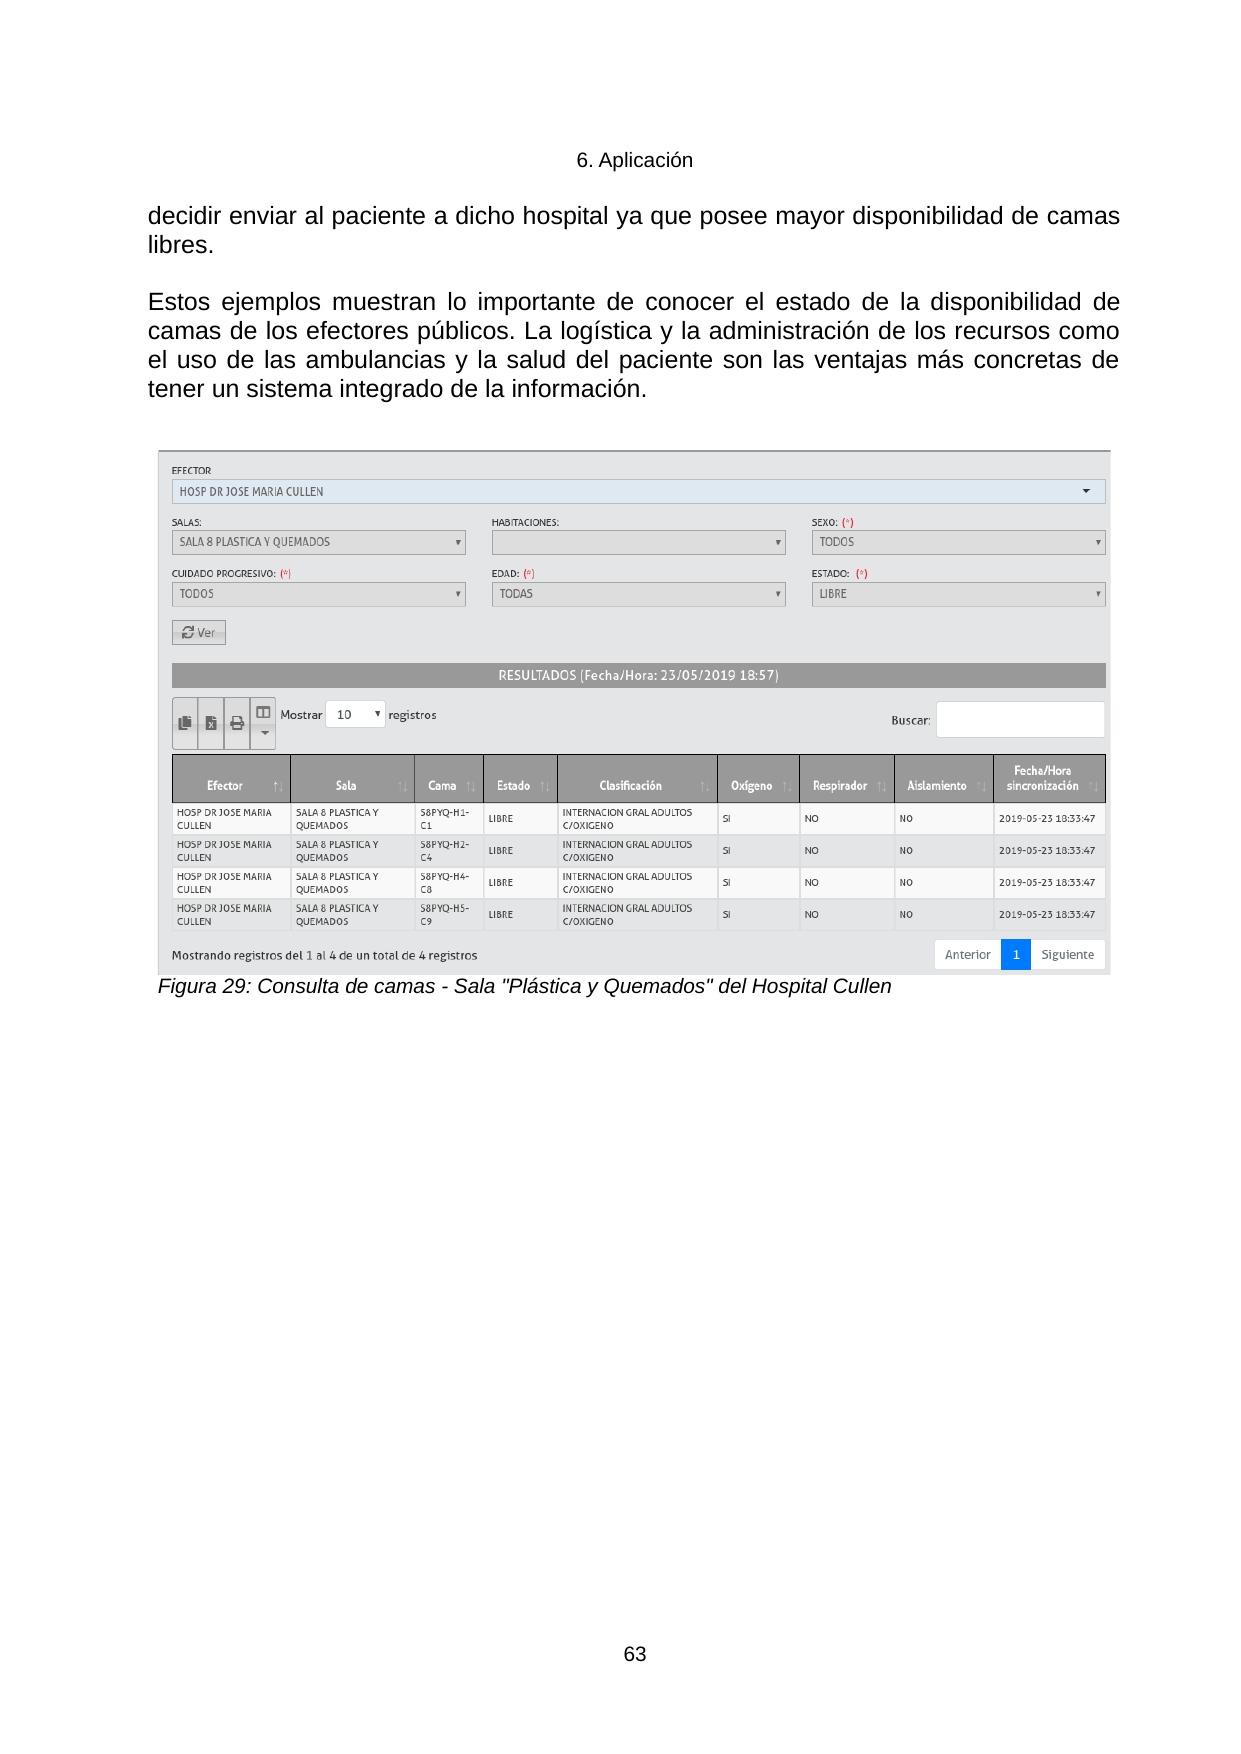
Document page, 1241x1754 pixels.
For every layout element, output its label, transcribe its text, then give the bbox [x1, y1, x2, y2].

text Estos ejemplos muestran lo importante de conocer el estado de la disponibilidad de camas de los efectores públicos. La logística y la administración de los recursos como el uso de las ambulancias y la salud del paciente son las ventajas más concretas de tener un sistema integrado de la información. [148, 287, 1122, 402]
text Figura 29: Consulta de camas - Sala "Plástica y Quemados" del Hospital Cullen [158, 975, 1111, 998]
picture [157, 450, 1111, 975]
text decidir enviar al paciente a dicho hospital ya que posee mayor disponibilidad de camas libres. [148, 201, 1122, 258]
